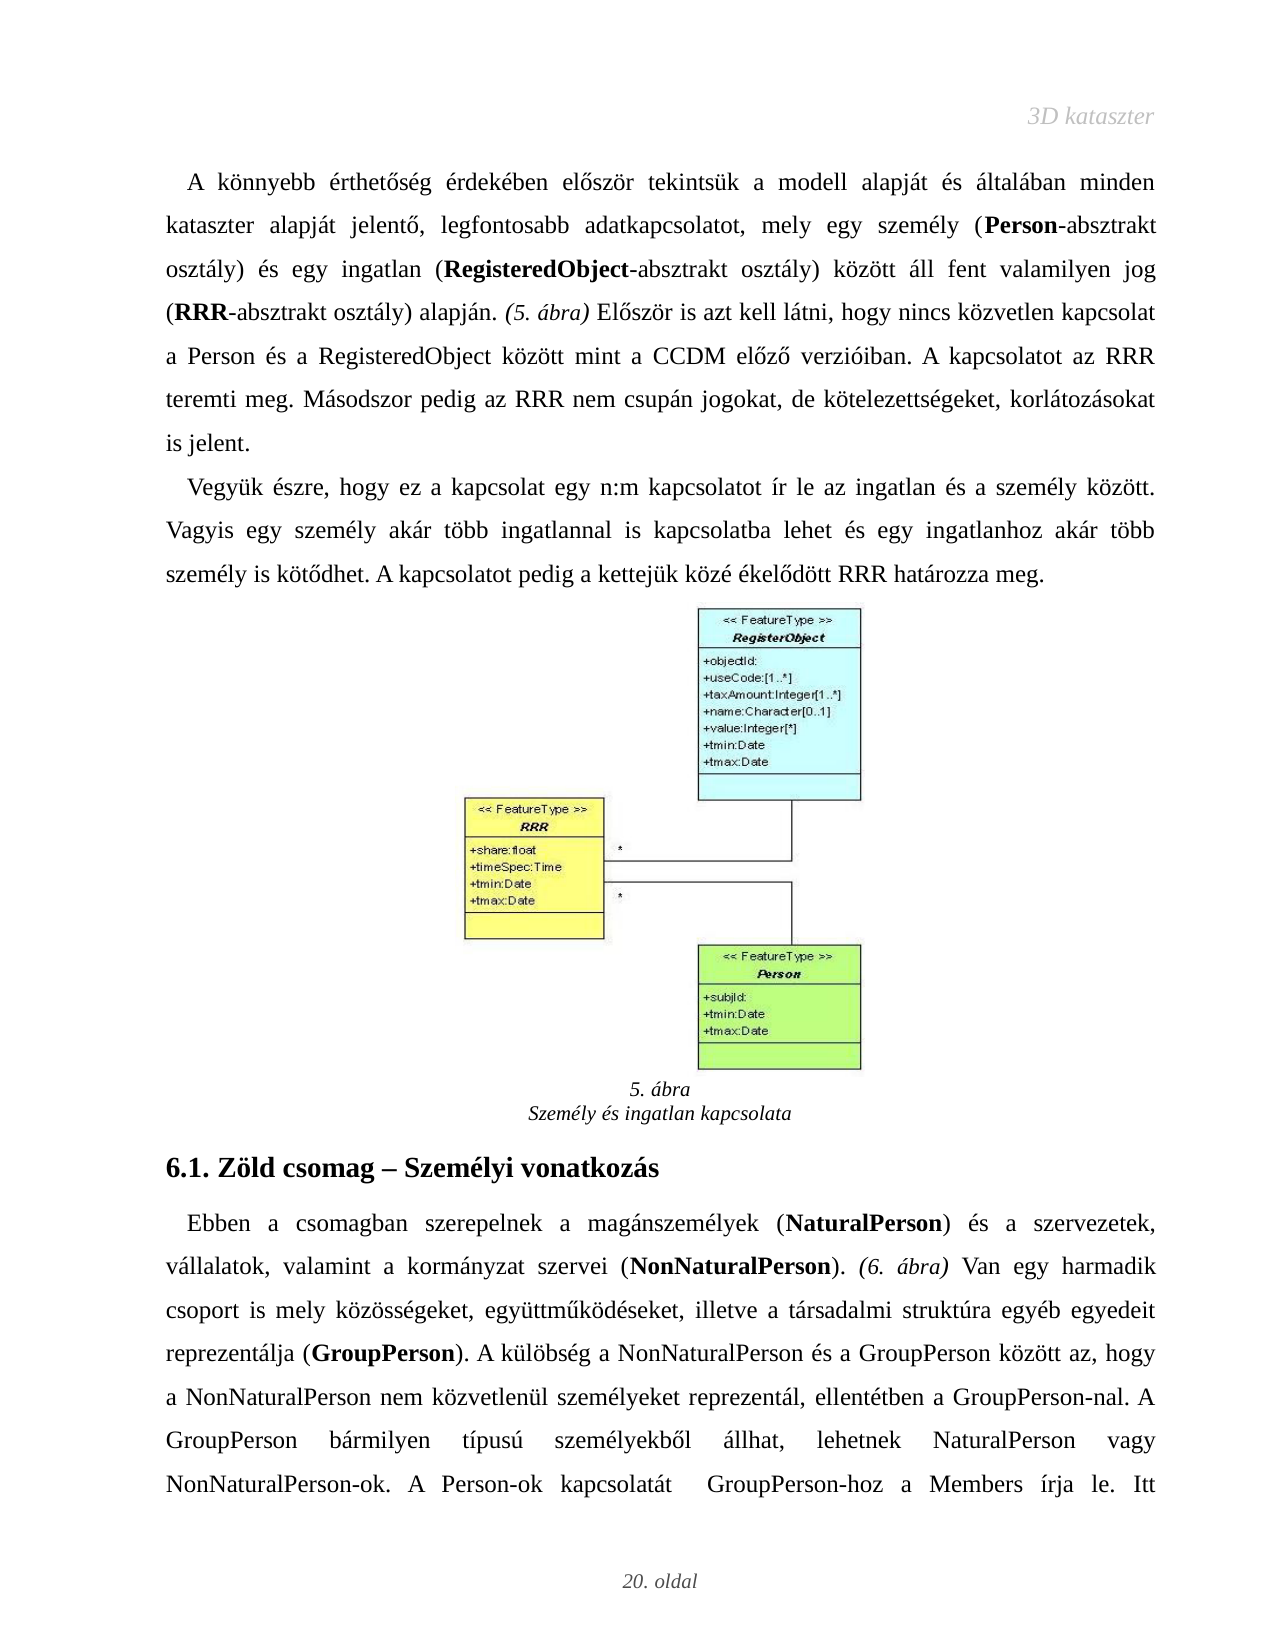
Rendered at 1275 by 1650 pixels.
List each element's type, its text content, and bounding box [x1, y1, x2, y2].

text Személy és ingatlan kapcsolata [166, 1101, 1156, 1124]
picture [454, 602, 887, 1077]
text Ebben a csomagban szerepelnek a magánszemélyek (NaturalPerson) és a szervezetek, vállalatok, valamint a kormányzat szervei (NonNaturalPerson). (6. ábra) Van egy harmadik csoport is mely közösségeket, együttműködéseket, illetve a társadalmi struktúra egyéb egyedeit reprezentálja (GroupPerson). A külöbség a NonNaturalPerson és a GroupPerson között az, hogy a NonNaturalPerson nem közvetlenül személyeket reprezentál, ellentétben a GroupPerson-nal. A GroupPerson bármilyen típusú személyekből állhat, lehetnek NaturalPerson vagy NonNaturalPerson-ok. A Person-ok kapcsolatát GroupPerson-hoz a Members írja le. Itt [166, 1208, 1156, 1498]
text A könnyebb érthetőség érdekében először tekintsük a modell alapját és általában minden kataszter alapját jelentő, legfontosabb adatkapcsolatot, mely egy személy (Person-absztrakt osztály) és egy ingatlan (RegisteredObject-absztrakt osztály) között áll fent valamilyen jog (RRR-absztrakt osztály) alapján. (5. ábra) Először is azt kell látni, hogy nincs közvetlen kapcsolat a Person és a RegisteredObject között mint a CCDM előző verzióiban. A kapcsolatot az RRR teremti meg. Másodszor pedig az RRR nem csupán jogokat, de kötelezettségeket, korlátozásokat is jelent. [166, 167, 1156, 457]
text Vegyük észre, hogy ez a kapcsolat egy n:m kapcsolatot ír le az ingatlan és a személy között. Vagyis egy személy akár több ingatlannal is kapcsolatba lehet és egy ingatlanhoz akár több személy is kötődhet. A kapcsolatot pedig a kettejük közé ékelődött RRR határozza meg. [166, 471, 1156, 587]
text 5. ábra [166, 1076, 1156, 1101]
subtitle Zöld csomag – Személyi vonatkozás [166, 1150, 1156, 1184]
